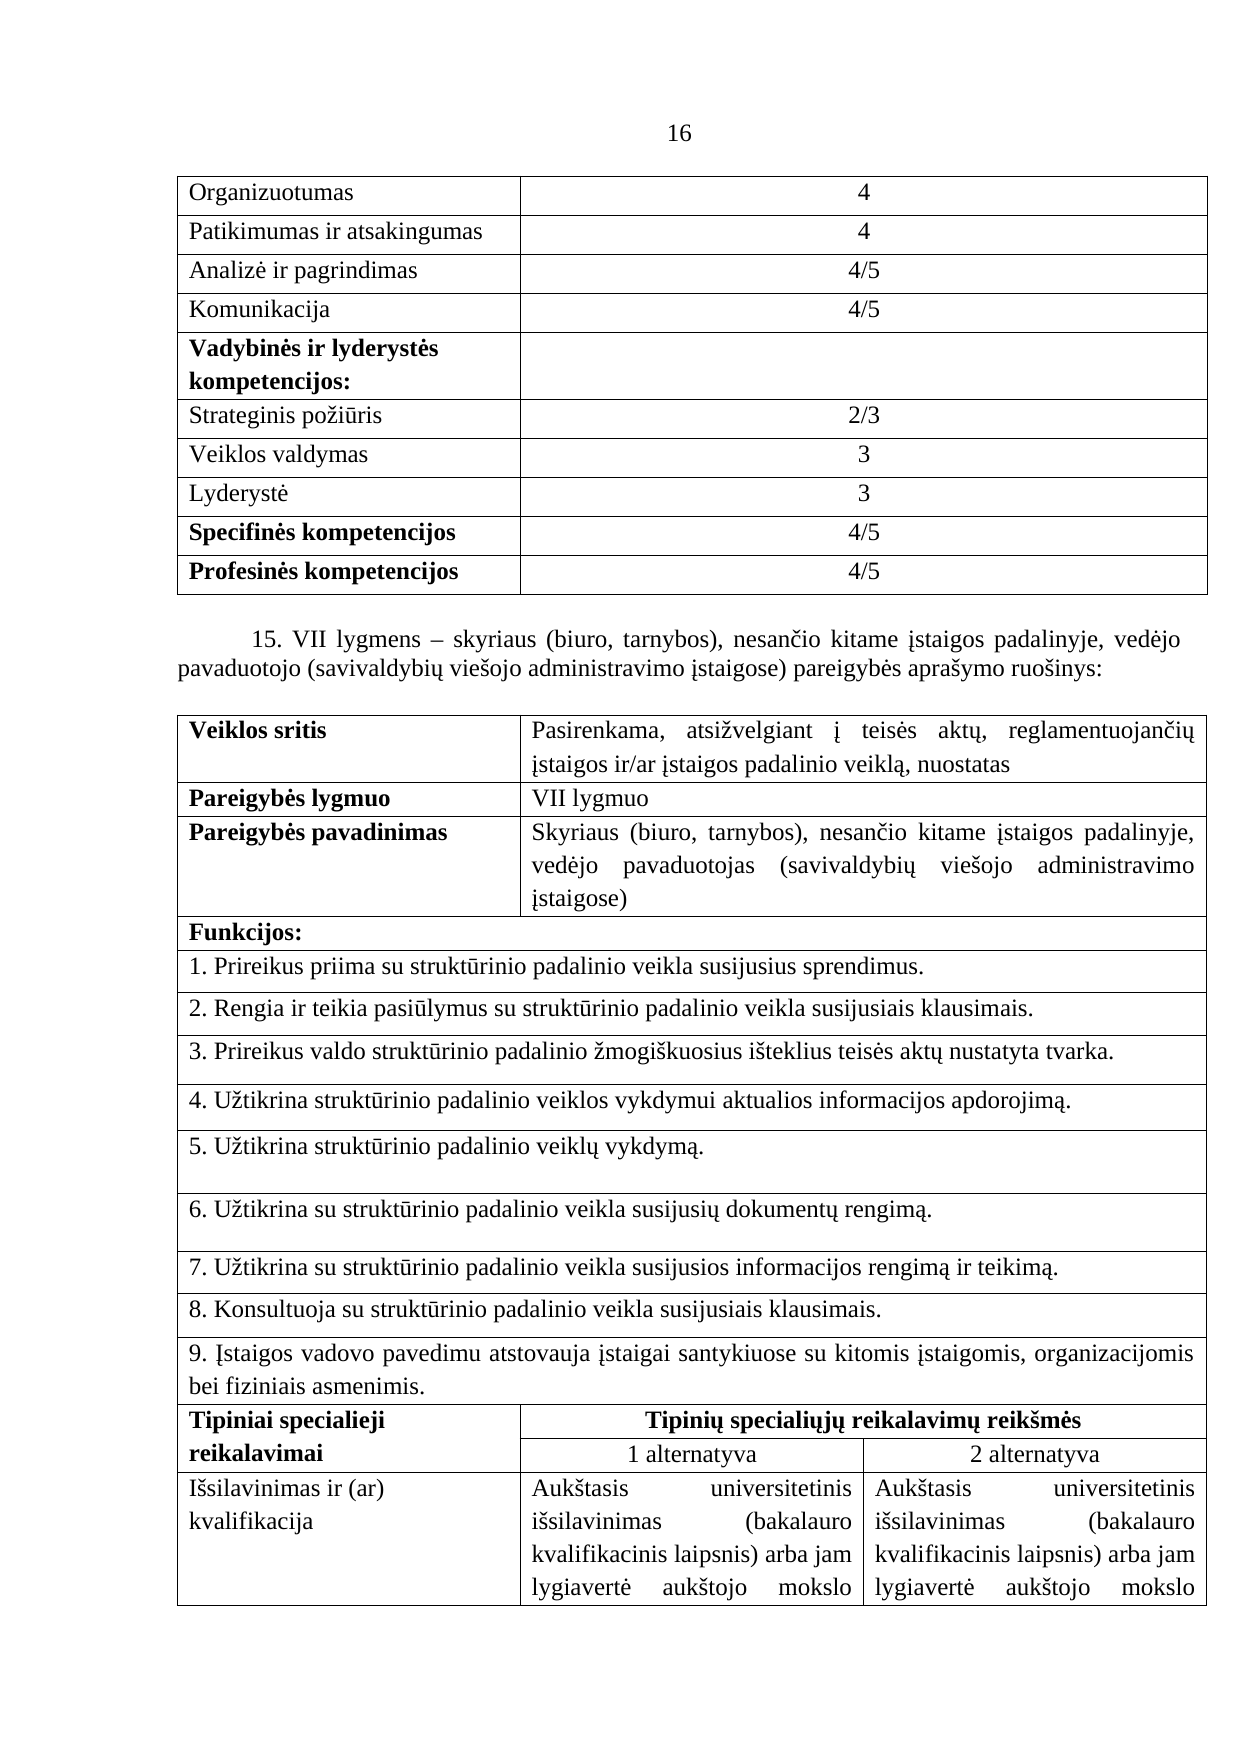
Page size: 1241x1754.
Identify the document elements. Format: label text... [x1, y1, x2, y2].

table_cell Veiklos valdymas [178, 439, 520, 477]
table_cell Analizė ir pagrindimas [178, 255, 520, 293]
table_cell 4/5 [521, 255, 1207, 293]
table_cell 7. Užtikrina su struktūrinio padalinio veikla susijusios informacijos rengimą ir teikimą. [178, 1252, 1206, 1293]
table_cell VII lygmuo [521, 783, 1206, 816]
table_cell 4 [521, 177, 1207, 215]
table_cell 4 [521, 216, 1207, 254]
table_cell Aukštasis universitetinis išsilavinimas (bakalauro kvalifikacinis laipsnis) arba jam lygiavertė aukštojo mokslo [521, 1473, 863, 1605]
table_cell 4/5 [521, 517, 1207, 555]
table_header Pasirenkama, atsižvelgiant į teisės aktų, reglamentuojančių įstaigos ir/ar įstaigos padalinio veiklą, nuostatas [521, 716, 1206, 782]
table_cell [521, 333, 1207, 399]
table_cell 3 [521, 439, 1207, 477]
table_cell 6. Užtikrina su struktūrinio padalinio veikla susijusių dokumentų rengimą. [178, 1194, 1206, 1251]
table_cell Pareigybės pavadinimas [178, 817, 520, 916]
table_cell 2/3 [521, 400, 1207, 438]
table_cell 3 [521, 478, 1207, 516]
table_cell Vadybinės ir lyderystės kompetencijos: [178, 333, 520, 399]
table_cell 1. Prireikus priima su struktūrinio padalinio veikla susijusius sprendimus. [178, 951, 1206, 992]
table_cell Funkcijos: [178, 917, 1206, 950]
table_cell 2 alternatyva [864, 1439, 1206, 1472]
table_cell Skyriaus (biuro, tarnybos), nesančio kitame įstaigos padalinyje, vedėjo pavaduotojas (savivaldybių viešojo administravimo įstaigose) [521, 817, 1206, 916]
table_cell 5. Užtikrina struktūrinio padalinio veiklų vykdymą. [178, 1131, 1206, 1193]
table_cell Lyderystė [178, 478, 520, 516]
table_cell Profesinės kompetencijos [178, 556, 520, 594]
table_cell Tipiniai specialieji reikalavimai [178, 1405, 520, 1472]
table_cell 9. Įstaigos vadovo pavedimu atstovauja įstaigai santykiuose su kitomis įstaigomis, organizacijomis bei fiziniais asmenimis. [178, 1338, 1206, 1404]
table_cell Patikimumas ir atsakingumas [178, 216, 520, 254]
table_cell 8. Konsultuoja su struktūrinio padalinio veikla susijusiais klausimais. [178, 1294, 1206, 1337]
table_cell Aukštasis universitetinis išsilavinimas (bakalauro kvalifikacinis laipsnis) arba jam lygiavertė aukštojo mokslo [864, 1473, 1206, 1605]
table_cell Išsilavinimas ir (ar) kvalifikacija [178, 1473, 520, 1605]
table_cell 4/5 [521, 556, 1207, 594]
table_cell 3. Prireikus valdo struktūrinio padalinio žmogiškuosius išteklius teisės aktų nustatyta tvarka. [178, 1036, 1206, 1084]
table_cell 4. Užtikrina struktūrinio padalinio veiklos vykdymui aktualios informacijos apdorojimą. [178, 1085, 1206, 1130]
table_cell Strateginis požiūris [178, 400, 520, 438]
table_header Veiklos sritis [178, 716, 520, 782]
table_cell Komunikacija [178, 294, 520, 332]
table_cell Specifinės kompetencijos [178, 517, 520, 555]
table_cell Pareigybės lygmuo [178, 783, 520, 816]
table_cell Organizuotumas [178, 177, 520, 215]
table_cell 4/5 [521, 294, 1207, 332]
table_cell 2. Rengia ir teikia pasiūlymus su struktūrinio padalinio veikla susijusiais klausimais. [178, 993, 1206, 1035]
table_cell Tipinių specialiųjų reikalavimų reikšmės [521, 1405, 1206, 1438]
table_cell 1 alternatyva [521, 1439, 863, 1472]
text 15. VII lygmens – skyriaus (biuro, tarnybos), nesančio kitame įstaigos padalinyje, vedėjo pavaduotojo (savivaldybių viešojo administravimo įstaigose) pareigybės aprašymo ruošinys: [177, 624, 1181, 682]
